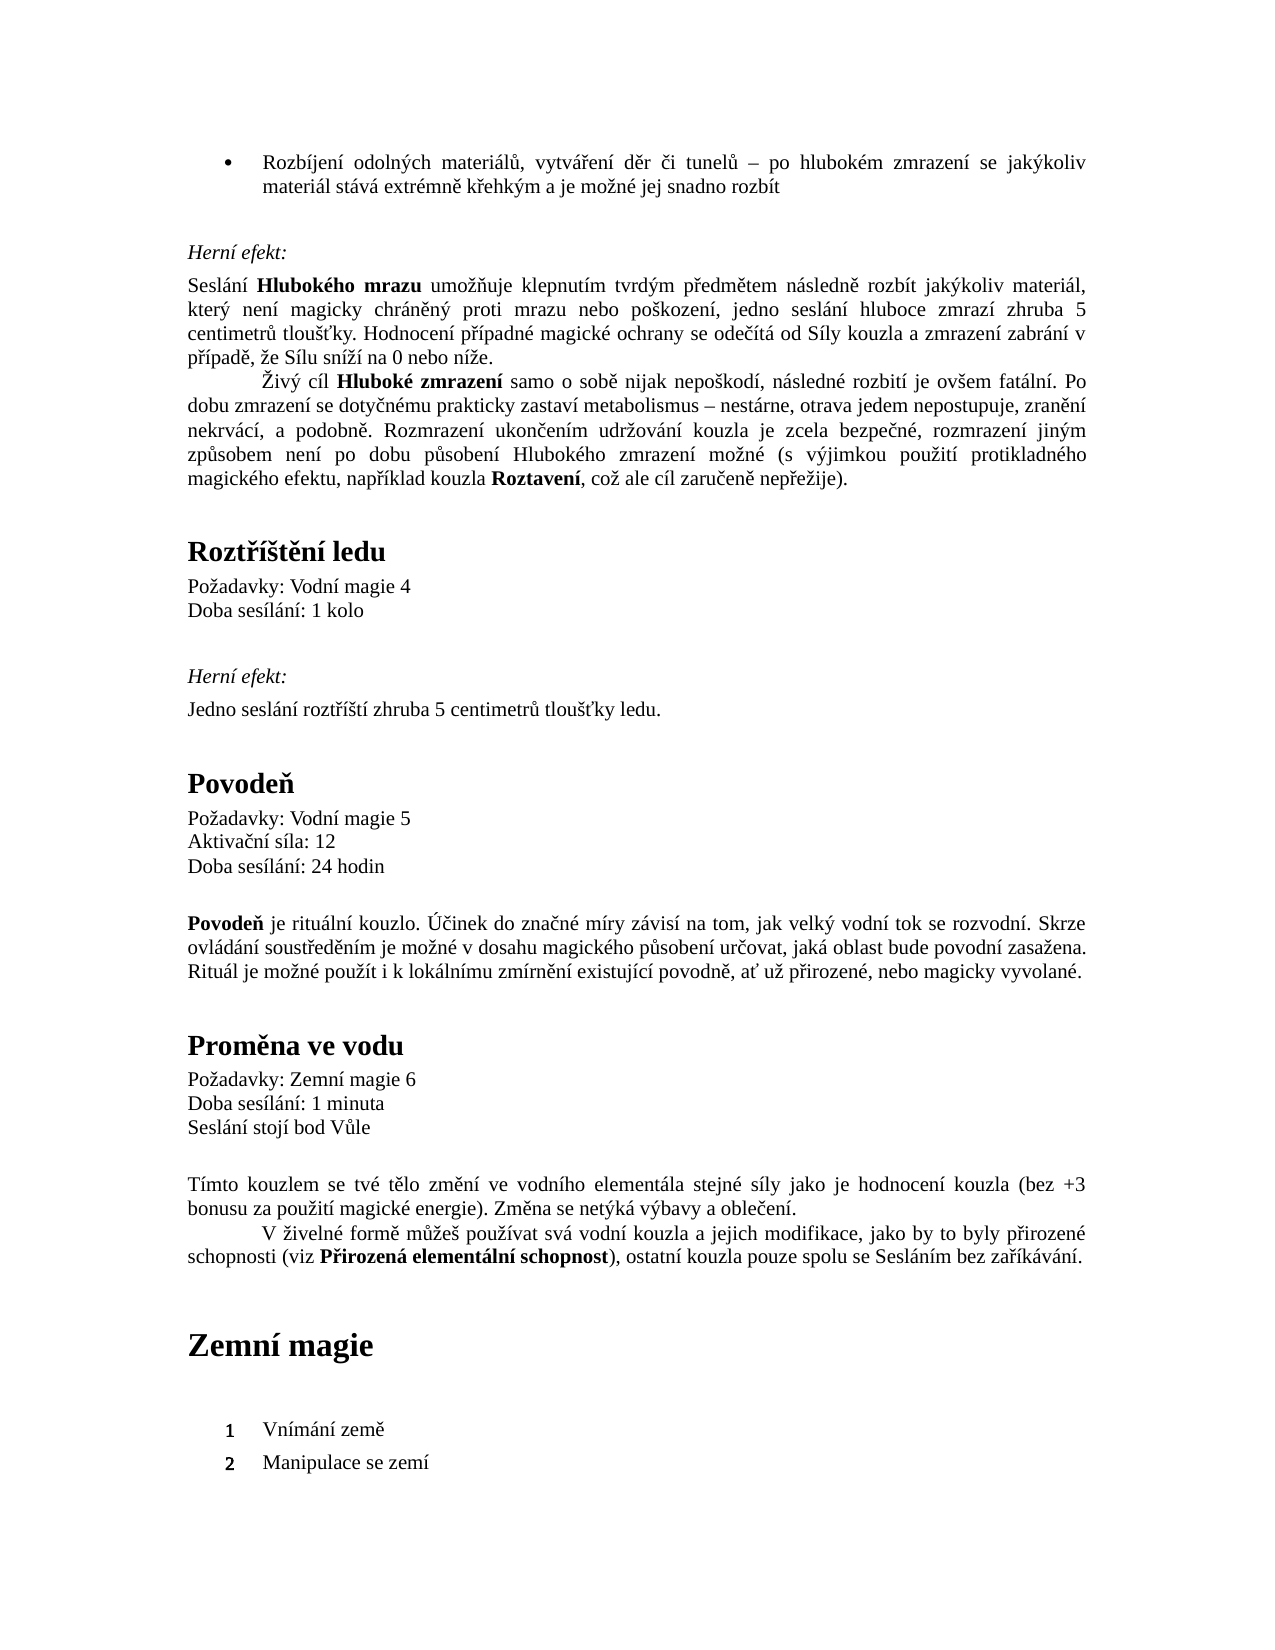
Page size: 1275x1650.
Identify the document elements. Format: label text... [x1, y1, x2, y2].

list Rozbíjení odolných materiálů, vytváření děr či tunelů – po hlubokém zmrazení se jakýkoliv materiál stává extrémně křehkým a je možné jej snadno rozbít [225, 150, 1087, 198]
text Povodeň je rituální kouzlo. Účinek do značné míry závisí na tom, jak velký vodní tok se rozvodní. Skrze ovládání soustředěním je možné v dosahu magického působení určovat, jaká oblast bude povodní zasažena. Rituál je možné použít i k lokálnímu zmírnění existující povodně, ať už přirozené, nebo magicky vyvolané. [187, 887, 1087, 983]
subtitle Proměna ve vodu [187, 1028, 1087, 1061]
list Manipulace se zemí [225, 1450, 1087, 1474]
text Seslání Hlubokého mrazu umožňuje klepnutím tvrdým předmětem následně rozbít jakýkoliv materiál, který není magicky chráněný proti mrazu nebo poškození, jedno seslání hluboce zmrazí zhruba 5 centimetrů tloušťky. Hodnocení případné magické ochrany se odečítá od Síly kouzla a zmrazení zabrání v případě, že Sílu sníží na 0 nebo níže. Živý cíl Hluboké zmrazení samo o sobě nijak nepoškodí, následné rozbití je ovšem fatální. Po dobu zmrazení se dotyčnému prakticky zastaví metabolismus – nestárne, otrava jedem nepostupuje, zranění nekrvácí, a podobně. Rozmrazení ukončením udržování kouzla je zcela bezpečné, rozmrazení jiným způsobem není po dobu působení Hlubokého zmrazení možné (s výjimkou použití protikladného magického efektu, například kouzla Roztavení, což ale cíl zaručeně nepřežije). [187, 273, 1087, 490]
text Požadavky: Vodní magie 4 Doba sesílání: 1 kolo [187, 574, 1087, 622]
text Herní efekt: [187, 664, 1087, 688]
list Vnímání země [225, 1417, 1087, 1441]
text Herní efekt: [187, 240, 1087, 264]
text Jedno seslání roztříští zhruba 5 centimetrů tloušťky ledu. [187, 697, 1087, 721]
subtitle Roztříštění ledu [187, 534, 1087, 568]
text Požadavky: Vodní magie 5 Aktivační síla: 12 Doba sesílání: 24 hodin [187, 805, 1087, 878]
subtitle Zemní magie [187, 1325, 1087, 1363]
subtitle Povodeň [187, 766, 1087, 799]
text Tímto kouzlem se tvé tělo změní ve vodního elementála stejné síly jako je hodnocení kouzla (bez +3 bonusu za použití magické energie). Změna se netýká výbavy a oblečení. V živelné formě můžeš používat svá vodní kouzla a jejich modifikace, jako by to byly přirozené schopnosti (viz Přirozená elementální schopnost), ostatní kouzla pouze spolu se Sesláním bez zaříkávání. [187, 1172, 1087, 1268]
text Požadavky: Zemní magie 6 Doba sesílání: 1 minuta Seslání stojí bod Vůle [187, 1067, 1087, 1163]
